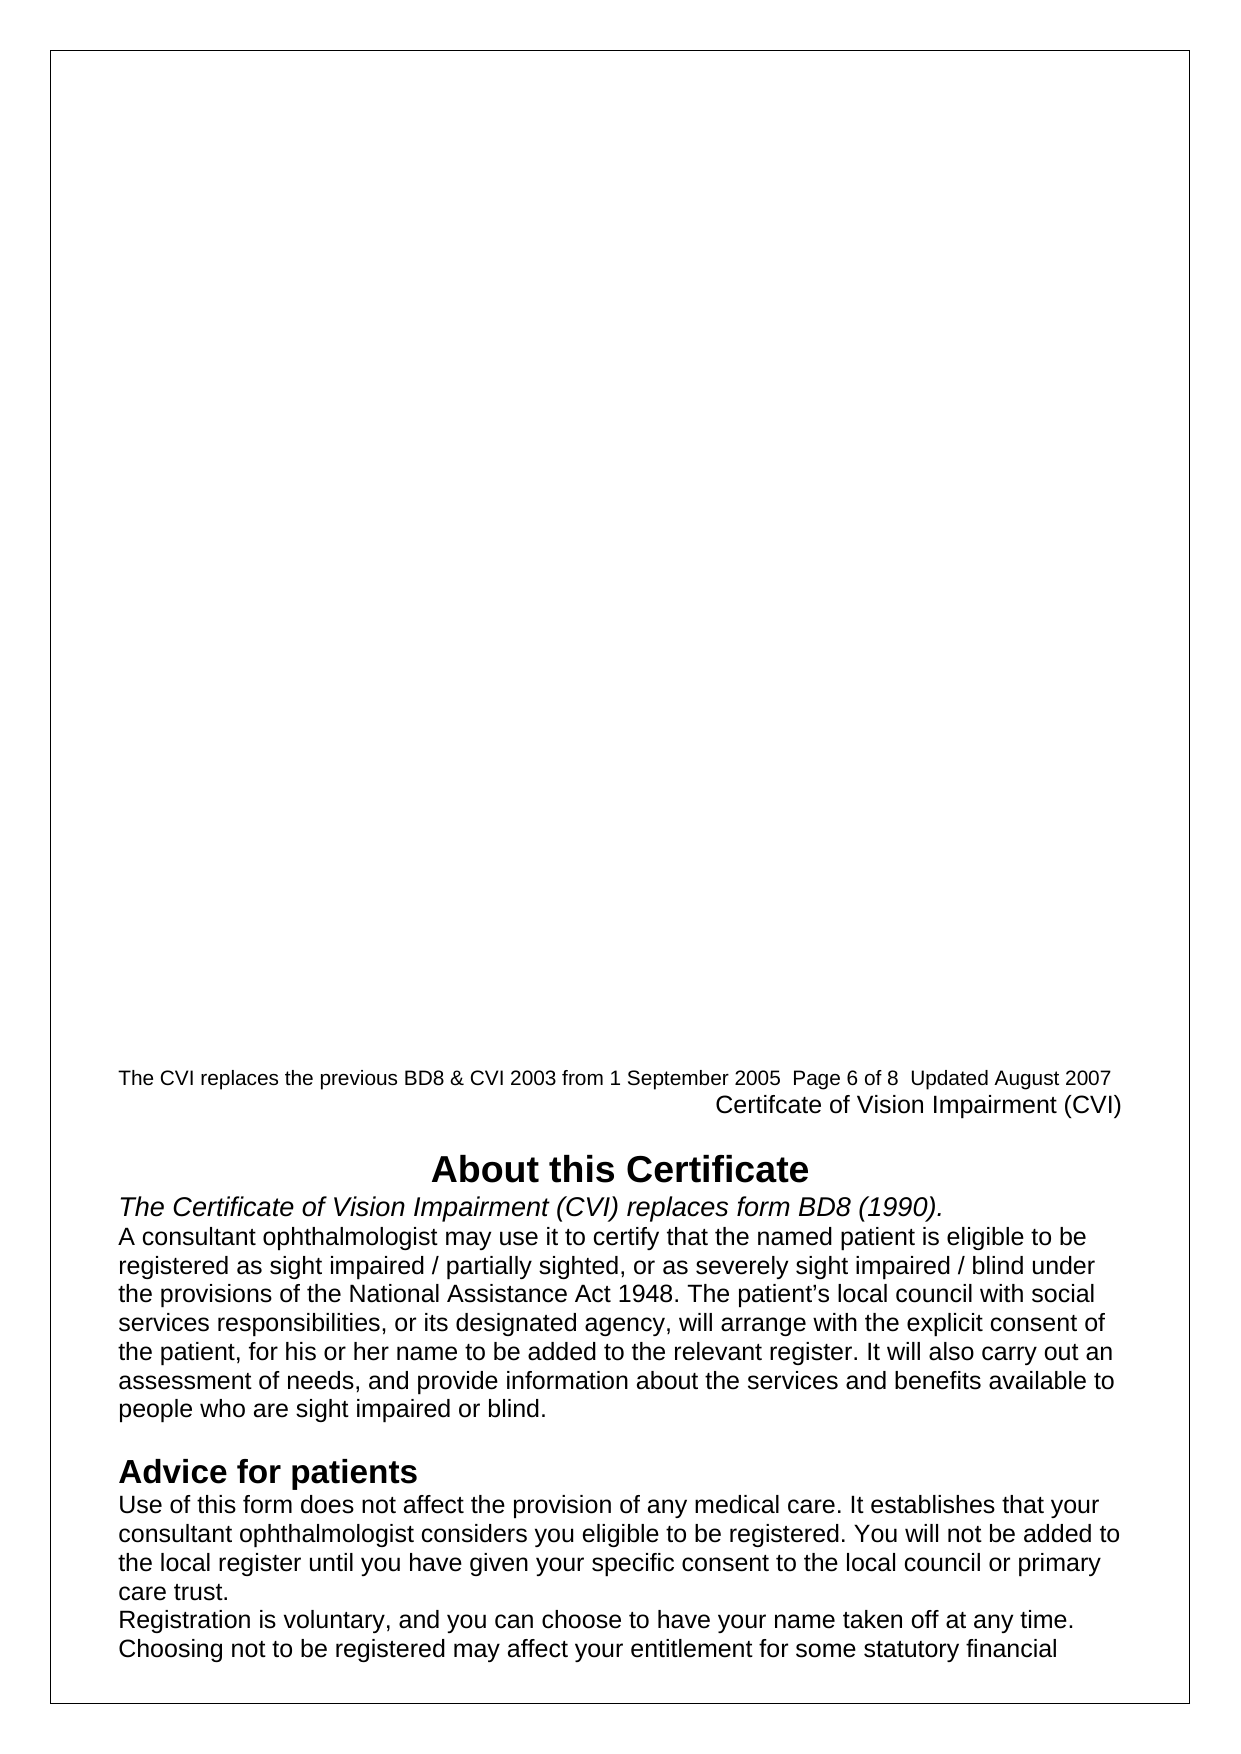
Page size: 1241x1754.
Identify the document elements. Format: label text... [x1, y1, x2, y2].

text Use of this form does not affect the provision of any medical care. It establishes that your consultant ophthalmologist considers you eligible to be registered. You will not be added to the local register until you have given your specific consent to the local council or primary care trust. [118, 1490, 1122, 1605]
text A consultant ophthalmologist may use it to certify that the named patient is eligible to be registered as sight impaired / partially sighted, or as severely sight impaired / blind under the provisions of the National Assistance Act 1948. The patient’s local council with social services responsibilities, or its designated agency, will arrange with the explicit consent of the patient, for his or her name to be added to the relevant register. It will also carry out an assessment of needs, and provide information about the services and benefits available to people who are sight impaired or blind. [118, 1222, 1122, 1423]
text Certifcate of Vision Impairment (CVI) [118, 1090, 1122, 1119]
text Registration is voluntary, and you can choose to have your name taken off at any time. Choosing not to be registered may affect your entitlement for some statutory financial [118, 1605, 1122, 1663]
text The Certificate of Vision Impairment (CVI) replaces form BD8 (1990). [118, 1191, 1122, 1222]
text The CVI replaces the previous BD8 & CVI 2003 from 1 September 2005 Page 6 of 8 Updated August 2007 [118, 1066, 1122, 1090]
text Advice for patients [118, 1452, 1122, 1490]
text About this Certificate [118, 1148, 1122, 1191]
